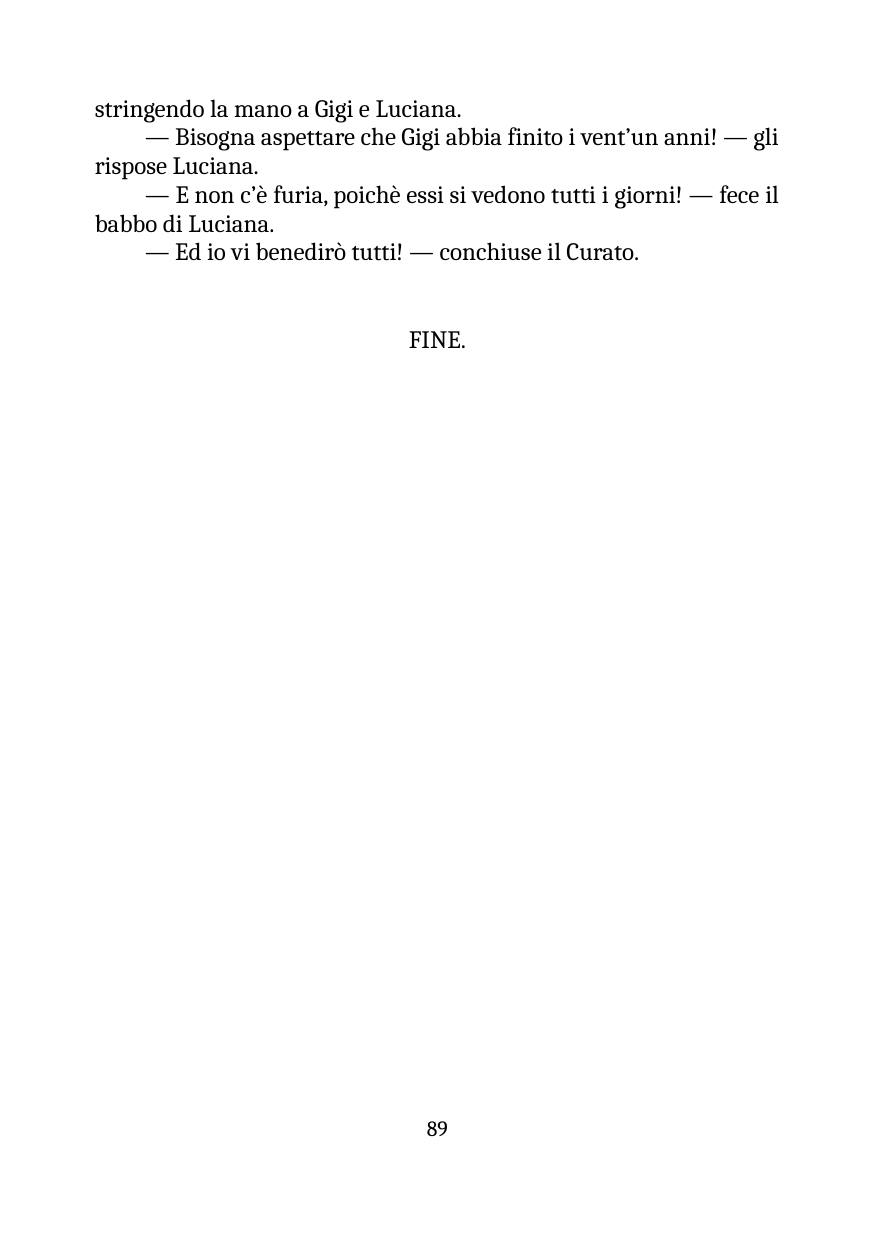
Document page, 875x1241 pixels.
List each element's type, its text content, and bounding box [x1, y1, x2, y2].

text FINE. [201, 326, 673, 355]
text stringendo la mano a Gigi e Luciana. [94, 94, 779, 123]
text — E non c’è furia, poichè essi si vedono tutti i giorni! — fece il babbo di Luciana. [94, 181, 779, 238]
text — Ed io vi benedirò tutti! — conchiuse il Curato. [94, 238, 779, 267]
text — Bisogna aspettare che Gigi abbia finito i vent’un anni! — gli rispose Luciana. [94, 123, 779, 181]
